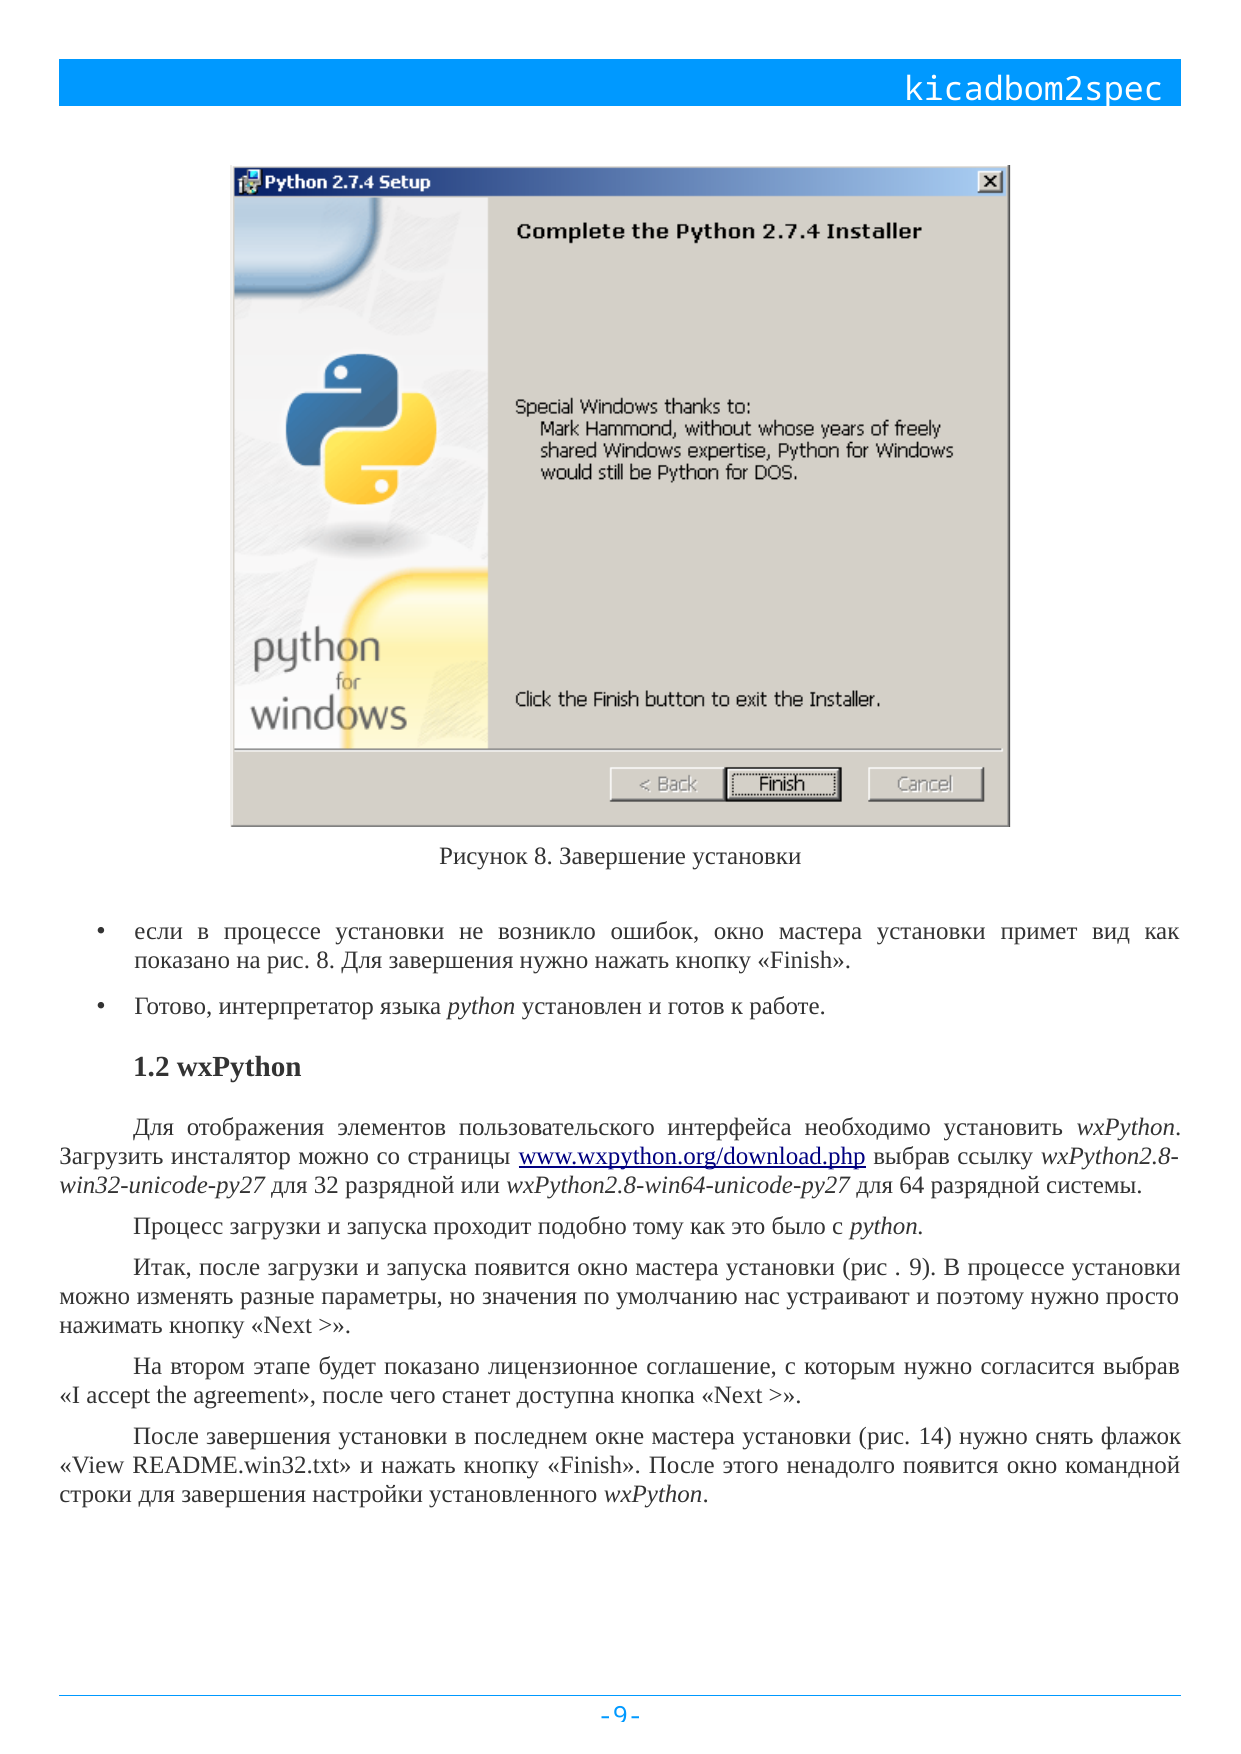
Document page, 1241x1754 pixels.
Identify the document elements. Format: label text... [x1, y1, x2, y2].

text После завершения установки в последнем окне мастера установки (рис. 14) нужно снять флажок «View README.win32.txt» и нажать кнопку «Finish». После этого ненадолго появится окно командной строки для завершения настройки установленного wxPython. [59, 1421, 1181, 1507]
text Рисунок 8. Завершение установки [230, 827, 1010, 869]
subtitle 1.2 wxPython [133, 1049, 1181, 1083]
text Для отображения элементов пользовательского интерфейса необходимо установить wxPython. Загрузить инсталятор можно со страницы www.wxpython.org/download.php выбрав ссылку wxPython2.8-win32-unicode-py27 для 32 разрядной или wxPython2.8-win64-unicode-py27 для 64 разрядной системы. [59, 1112, 1181, 1199]
text Процесс загрузки и запуска проходит подобно тому как это было с python. [59, 1211, 1181, 1240]
text На втором этапе будет показано лицензионное соглашение, с которым нужно согласится выбрав «I accept the agreement», после чего станет доступна кнопка «Next >». [59, 1351, 1181, 1409]
list если в процессе установки не возникло ошибок, окно мастера установки примет вид как показано на рис. 8. Для завершения нужно нажать кнопку «Finish». [97, 916, 1181, 973]
list Готово, интерпретатор языка python установлен и готов к работе. [97, 991, 1181, 1020]
picture [230, 165, 1011, 827]
text Итак, после загрузки и запуска появится окно мастера установки (рис . 9). В процессе установки можно изменять разные параметры, но значения по умолчанию нас устраивают и поэтому нужно просто нажимать кнопку «Next >». [59, 1252, 1181, 1339]
